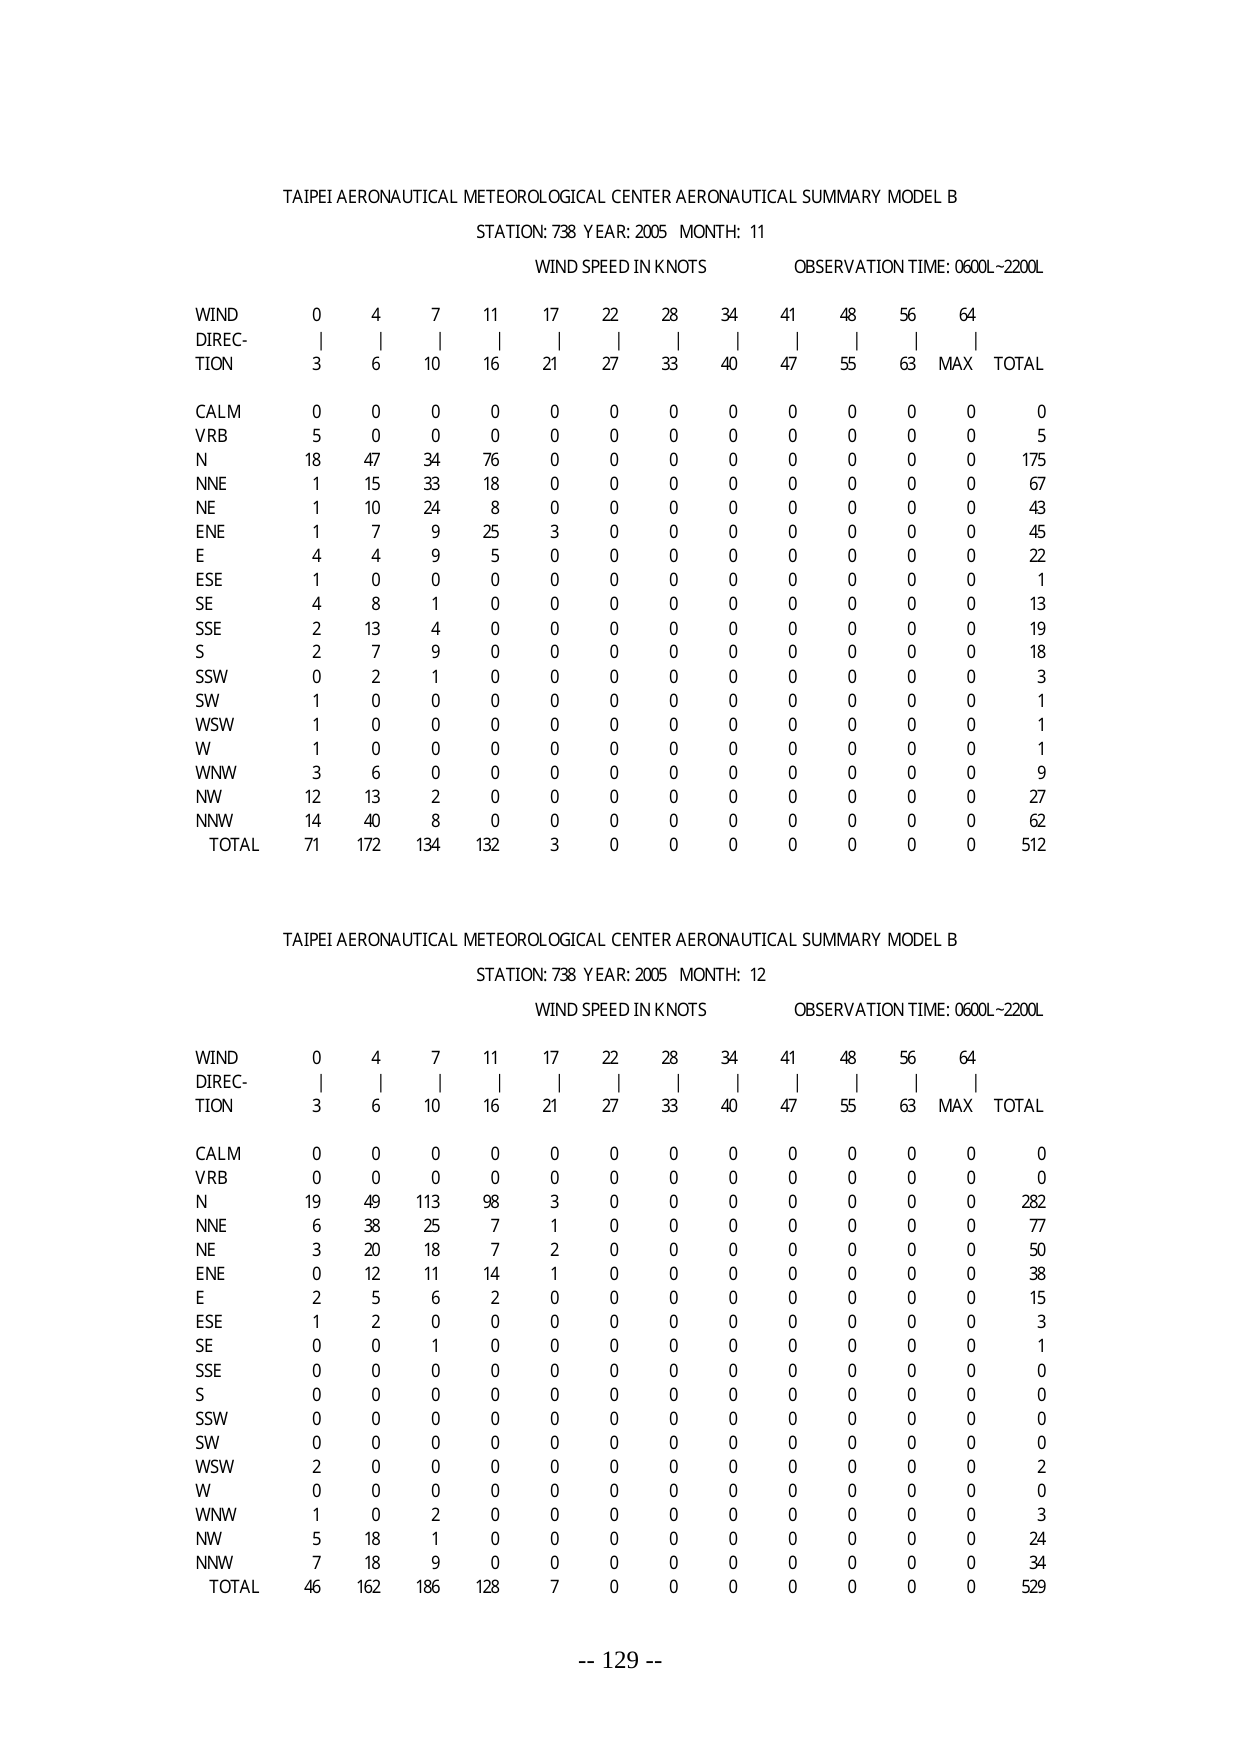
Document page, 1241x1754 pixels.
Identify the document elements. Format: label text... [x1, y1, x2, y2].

text -- 129 -- [543, 1637, 697, 1674]
